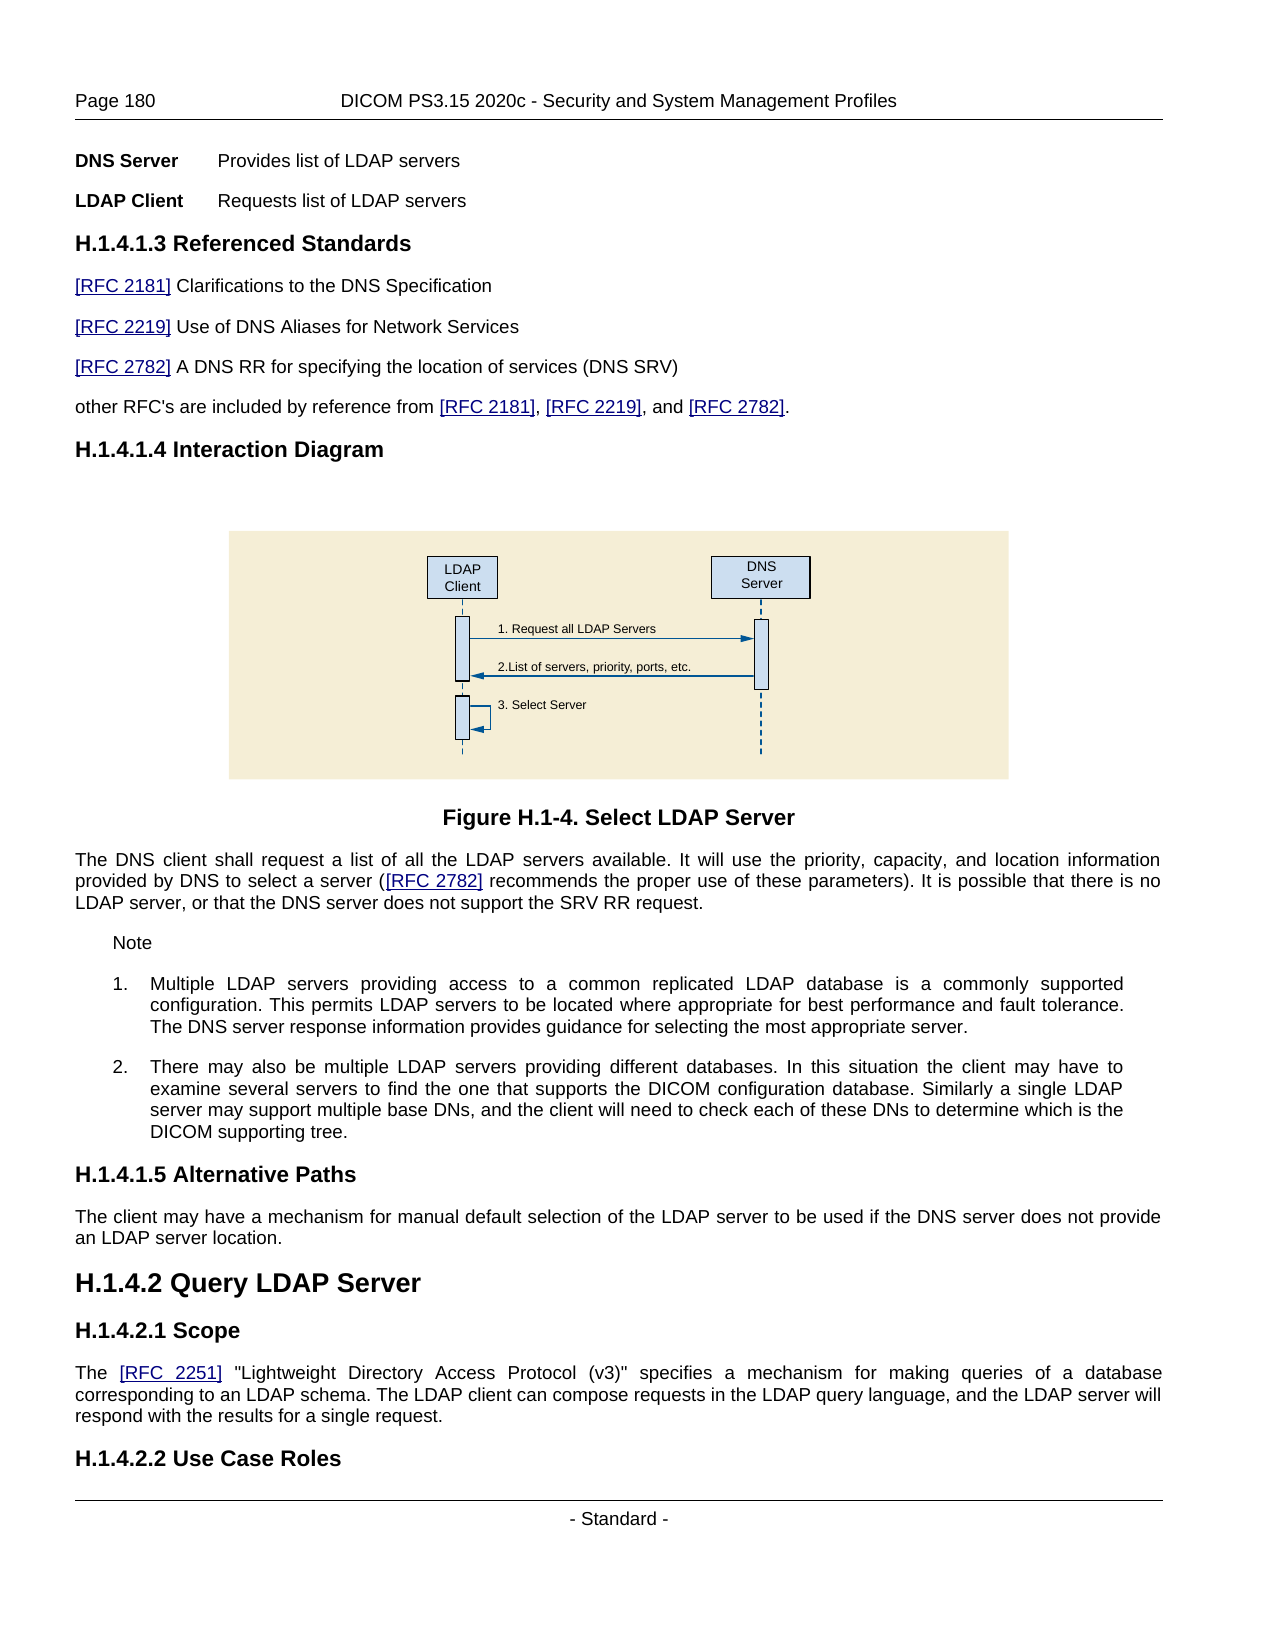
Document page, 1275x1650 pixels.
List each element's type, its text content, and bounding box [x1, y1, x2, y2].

text 2. There may also be multiple LDAP servers providing different databases. In this situation the client may have to examine several servers to find the one that supports the DICOM configuration database. Similarly a single LDAP server may support multiple base DNs, and the client will need to check each of these DNs to determine which is the DICOM supporting tree. [112, 1056, 1125, 1142]
text The [RFC 2251] "Lightweight Directory Access Protocol (v3)" specifies a mechanism for making queries of a database corresponding to an LDAP schema. The LDAP client can compose requests in the LDAP query language, and the LDAP server will respond with the results for a single request. [75, 1362, 1162, 1427]
text Note [112, 932, 1125, 954]
text other RFC's are included by reference from [RFC 2181], [RFC 2219], and [RFC 2782]. [75, 396, 1162, 418]
text DNS Server Provides list of LDAP servers [75, 150, 1162, 172]
text Figure H.1-4. Select LDAP Server [75, 804, 1162, 830]
text H.1.4.2.2 Use Case Roles [75, 1445, 1162, 1471]
text LDAP Client Requests list of LDAP servers [75, 190, 1162, 212]
text 1. Multiple LDAP servers providing access to a common replicated LDAP database is a commonly supported configuration. This permits LDAP servers to be located where appropriate for best performance and fault tolerance. The DNS server response information provides guidance for selecting the most appropriate server. [112, 972, 1125, 1037]
text H.1.4.2 Query LDAP Server [75, 1267, 1162, 1299]
text The DNS client shall request a list of all the LDAP servers available. It will use the priority, capacity, and location information provided by DNS to select a server ([RFC 2782] recommends the proper use of these parameters). It is possible that there is no LDAP server, or that the DNS server does not support the SRV RR request. [75, 849, 1162, 913]
text H.1.4.1.4 Interaction Diagram [75, 436, 1162, 462]
text The client may have a mechanism for manual default selection of the LDAP server to be used if the DNS server does not provide an LDAP server location. [75, 1206, 1162, 1249]
text H.1.4.1.5 Alternative Paths [75, 1161, 1162, 1187]
text H.1.4.2.1 Scope [75, 1317, 1162, 1343]
text H.1.4.1.3 Referenced Standards [75, 231, 1162, 256]
text [RFC 2219] Use of DNS Aliases for Network Services [75, 316, 1162, 337]
text [RFC 2181] Clarifications to the DNS Specification [75, 275, 1162, 297]
text [RFC 2782] A DNS RR for specifying the location of services (DNS SRV) [75, 356, 1162, 377]
